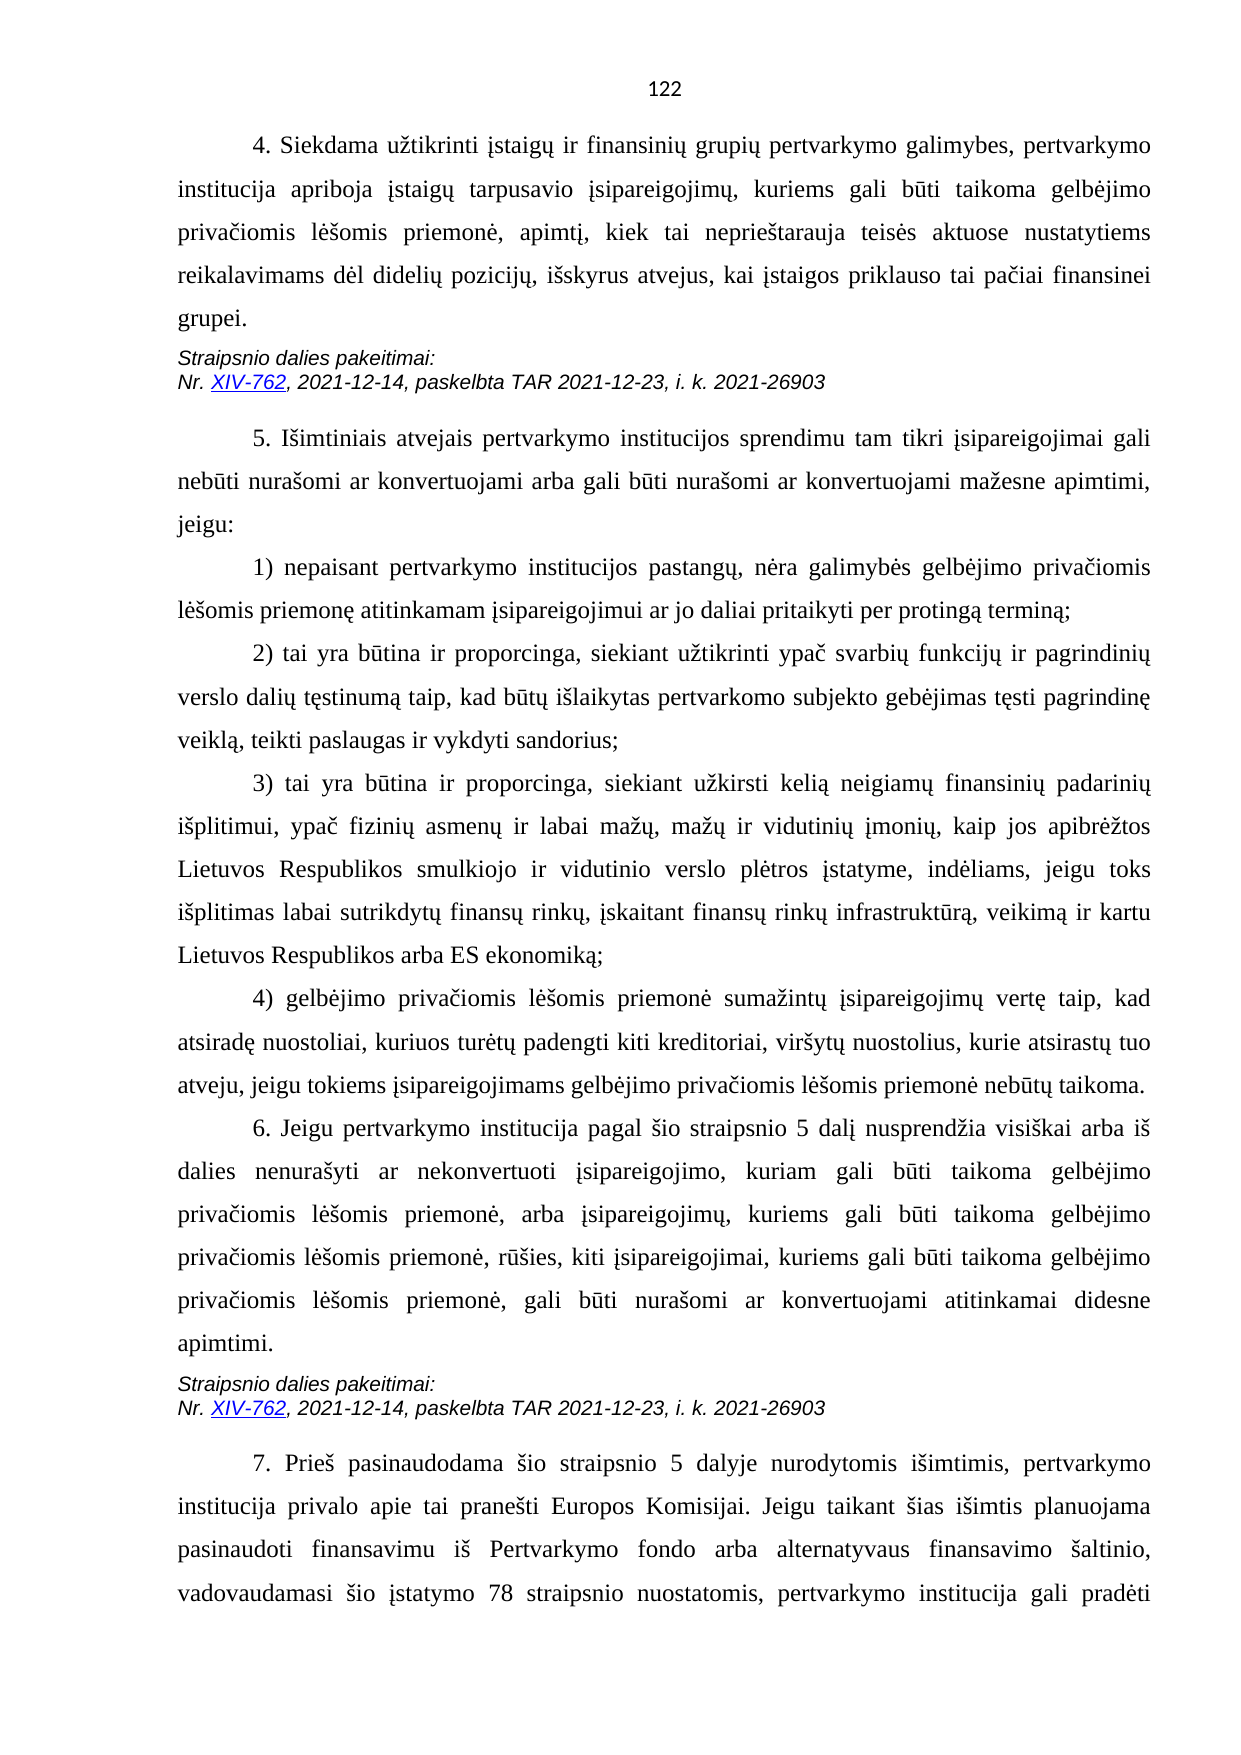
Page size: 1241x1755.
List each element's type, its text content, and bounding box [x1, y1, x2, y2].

text 2) tai yra būtina ir proporcinga, siekiant užtikrinti ypač svarbių funkcijų ir pagrindinių verslo dalių tęstinumą taip, kad būtų išlaikytas pertvarkomo subjekto gebėjimas tęsti pagrindinę veiklą, teikti paslaugas ir vykdyti sandorius; [177, 638, 1152, 753]
text 3) tai yra būtina ir proporcinga, siekiant užkirsti kelią neigiamų finansinių padarinių išplitimui, ypač fizinių asmenų ir labai mažų, mažų ir vidutinių įmonių, kaip jos apibrėžtos Lietuvos Respublikos smulkiojo ir vidutinio verslo plėtros įstatyme, indėliams, jeigu toks išplitimas labai sutrikdytų finansų rinkų, įskaitant finansų rinkų infrastruktūrą, veikimą ir kartu Lietuvos Respublikos arba ES ekonomiką; [177, 768, 1152, 969]
text Nr. XIV-762, 2021-12-14, paskelbta TAR 2021-12-23, i. k. 2021-26903 [177, 1396, 1152, 1419]
text Straipsnio dalies pakeitimai: [177, 346, 1152, 370]
text 5. Išimtiniais atvejais pertvarkymo institucijos sprendimu tam tikri įsipareigojimai gali nebūti nurašomi ar konvertuojami arba gali būti nurašomi ar konvertuojami mažesne apimtimi, jeigu: [177, 423, 1152, 538]
text 6. Jeigu pertvarkymo institucija pagal šio straipsnio 5 dalį nusprendžia visiškai arba iš dalies nenurašyti ar nekonvertuoti įsipareigojimo, kuriam gali būti taikoma gelbėjimo privačiomis lėšomis priemonė, arba įsipareigojimų, kuriems gali būti taikoma gelbėjimo privačiomis lėšomis priemonė, rūšies, kiti įsipareigojimai, kuriems gali būti taikoma gelbėjimo privačiomis lėšomis priemonė, gali būti nurašomi ar konvertuojami atitinkamai didesne apimtimi. [177, 1113, 1152, 1357]
text Straipsnio dalies pakeitimai: [177, 1372, 1152, 1396]
text Nr. XIV-762, 2021-12-14, paskelbta TAR 2021-12-23, i. k. 2021-26903 [177, 370, 1152, 394]
text 4) gelbėjimo privačiomis lėšomis priemonė sumažintų įsipareigojimų vertę taip, kad atsiradę nuostoliai, kuriuos turėtų padengti kiti kreditoriai, viršytų nuostolius, kurie atsirastų tuo atveju, jeigu tokiems įsipareigojimams gelbėjimo privačiomis lėšomis priemonė nebūtų taikoma. [177, 983, 1152, 1098]
text 7. Prieš pasinaudodama šio straipsnio 5 dalyje nurodytomis išimtimis, pertvarkymo institucija privalo apie tai pranešti Europos Komisijai. Jeigu taikant šias išimtis planuojama pasinaudoti finansavimu iš Pertvarkymo fondo arba alternatyvaus finansavimo šaltinio, vadovaudamasi šio įstatymo 78 straipsnio nuostatomis, pertvarkymo institucija gali pradėti [177, 1448, 1152, 1606]
text 4. Siekdama užtikrinti įstaigų ir finansinių grupių pertvarkymo galimybes, pertvarkymo institucija apriboja įstaigų tarpusavio įsipareigojimų, kuriems gali būti taikoma gelbėjimo privačiomis lėšomis priemonė, apimtį, kiek tai neprieštarauja teisės aktuose nustatytiems reikalavimams dėl didelių pozicijų, išskyrus atvejus, kai įstaigos priklauso tai pačiai finansinei grupei. [177, 131, 1152, 332]
text 1) nepaisant pertvarkymo institucijos pastangų, nėra galimybės gelbėjimo privačiomis lėšomis priemonę atitinkamam įsipareigojimui ar jo daliai pritaikyti per protingą terminą; [177, 552, 1152, 624]
